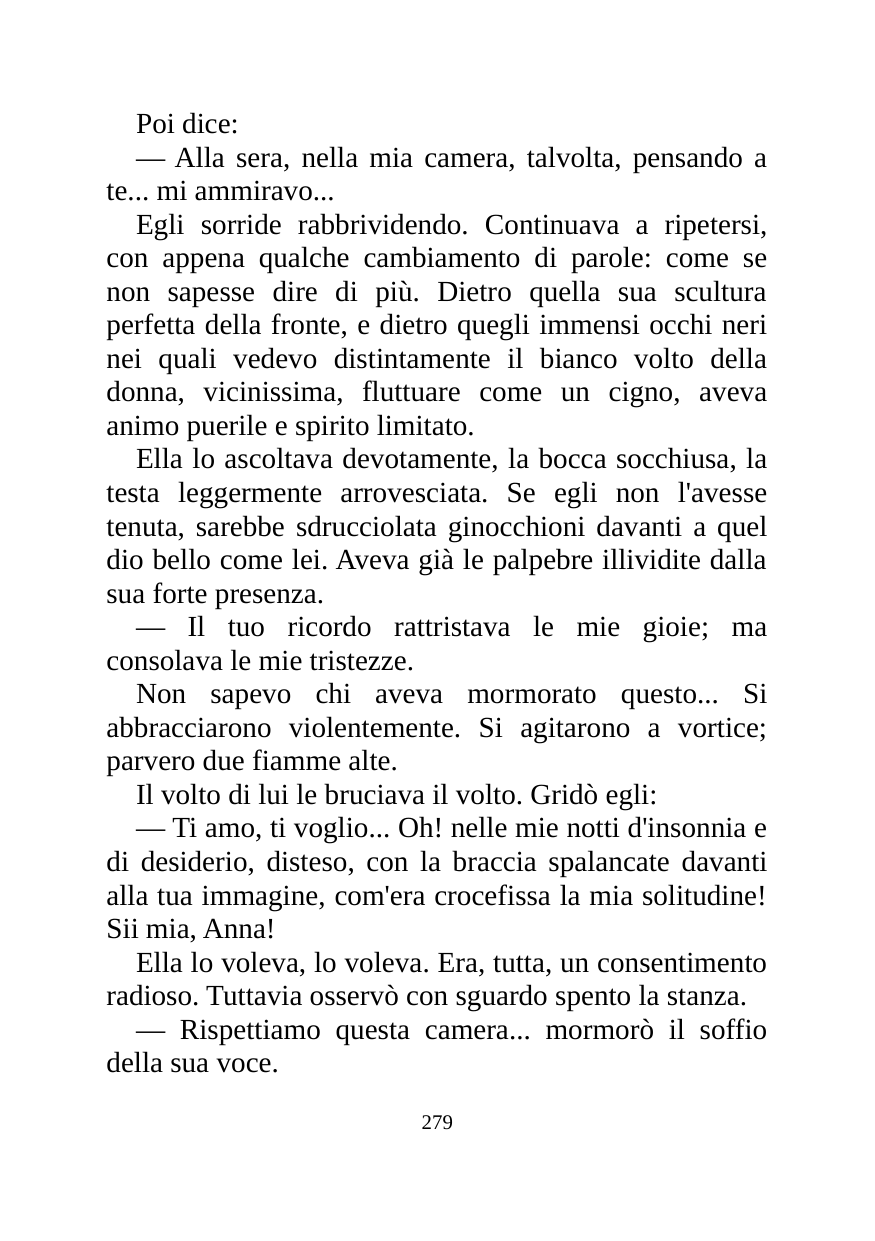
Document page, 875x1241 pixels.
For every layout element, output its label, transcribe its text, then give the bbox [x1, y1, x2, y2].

text Il volto di lui le bruciava il volto. Gridò egli: [106, 777, 768, 811]
text — Alla sera, nella mia camera, talvolta, pensando a te... mi ammiravo... [106, 140, 768, 207]
text — Rispettiamo questa camera... mormorò il soffio della sua voce. [106, 1012, 768, 1079]
text — Il tuo ricordo rattristava le mie gioie; ma consolava le mie tristezze. [106, 609, 768, 676]
text Poi dice: [106, 106, 768, 140]
text Egli sorride rabbrividendo. Continuava a ripetersi, con appena qualche cambiamento di parole: come se non sapesse dire di più. Dietro quella sua scultura perfetta della fronte, e dietro quegli immensi occhi neri nei quali vedevo distintamente il bianco volto della donna, vicinissima, fluttuare come un cigno, aveva animo puerile e spirito limitato. [106, 207, 768, 442]
text — Ti amo, ti voglio... Oh! nelle mie notti d'insonnia e di desiderio, disteso, con la braccia spalancate davanti alla tua immagine, com'era crocefissa la mia solitudine! Sii mia, Anna! [106, 811, 768, 945]
text Ella lo voleva, lo voleva. Era, tutta, un consentimento radioso. Tuttavia osservò con sguardo spento la stanza. [106, 945, 768, 1012]
text Non sapevo chi aveva mormorato questo... Si abbracciarono violentemente. Si agitarono a vortice; parvero due fiamme alte. [106, 676, 768, 777]
text Ella lo ascoltava devotamente, la bocca socchiusa, la testa leggermente arrovesciata. Se egli non l'avesse tenuta, sarebbe sdrucciolata ginocchioni davanti a quel dio bello come lei. Aveva già le palpebre illividite dalla sua forte presenza. [106, 442, 768, 609]
